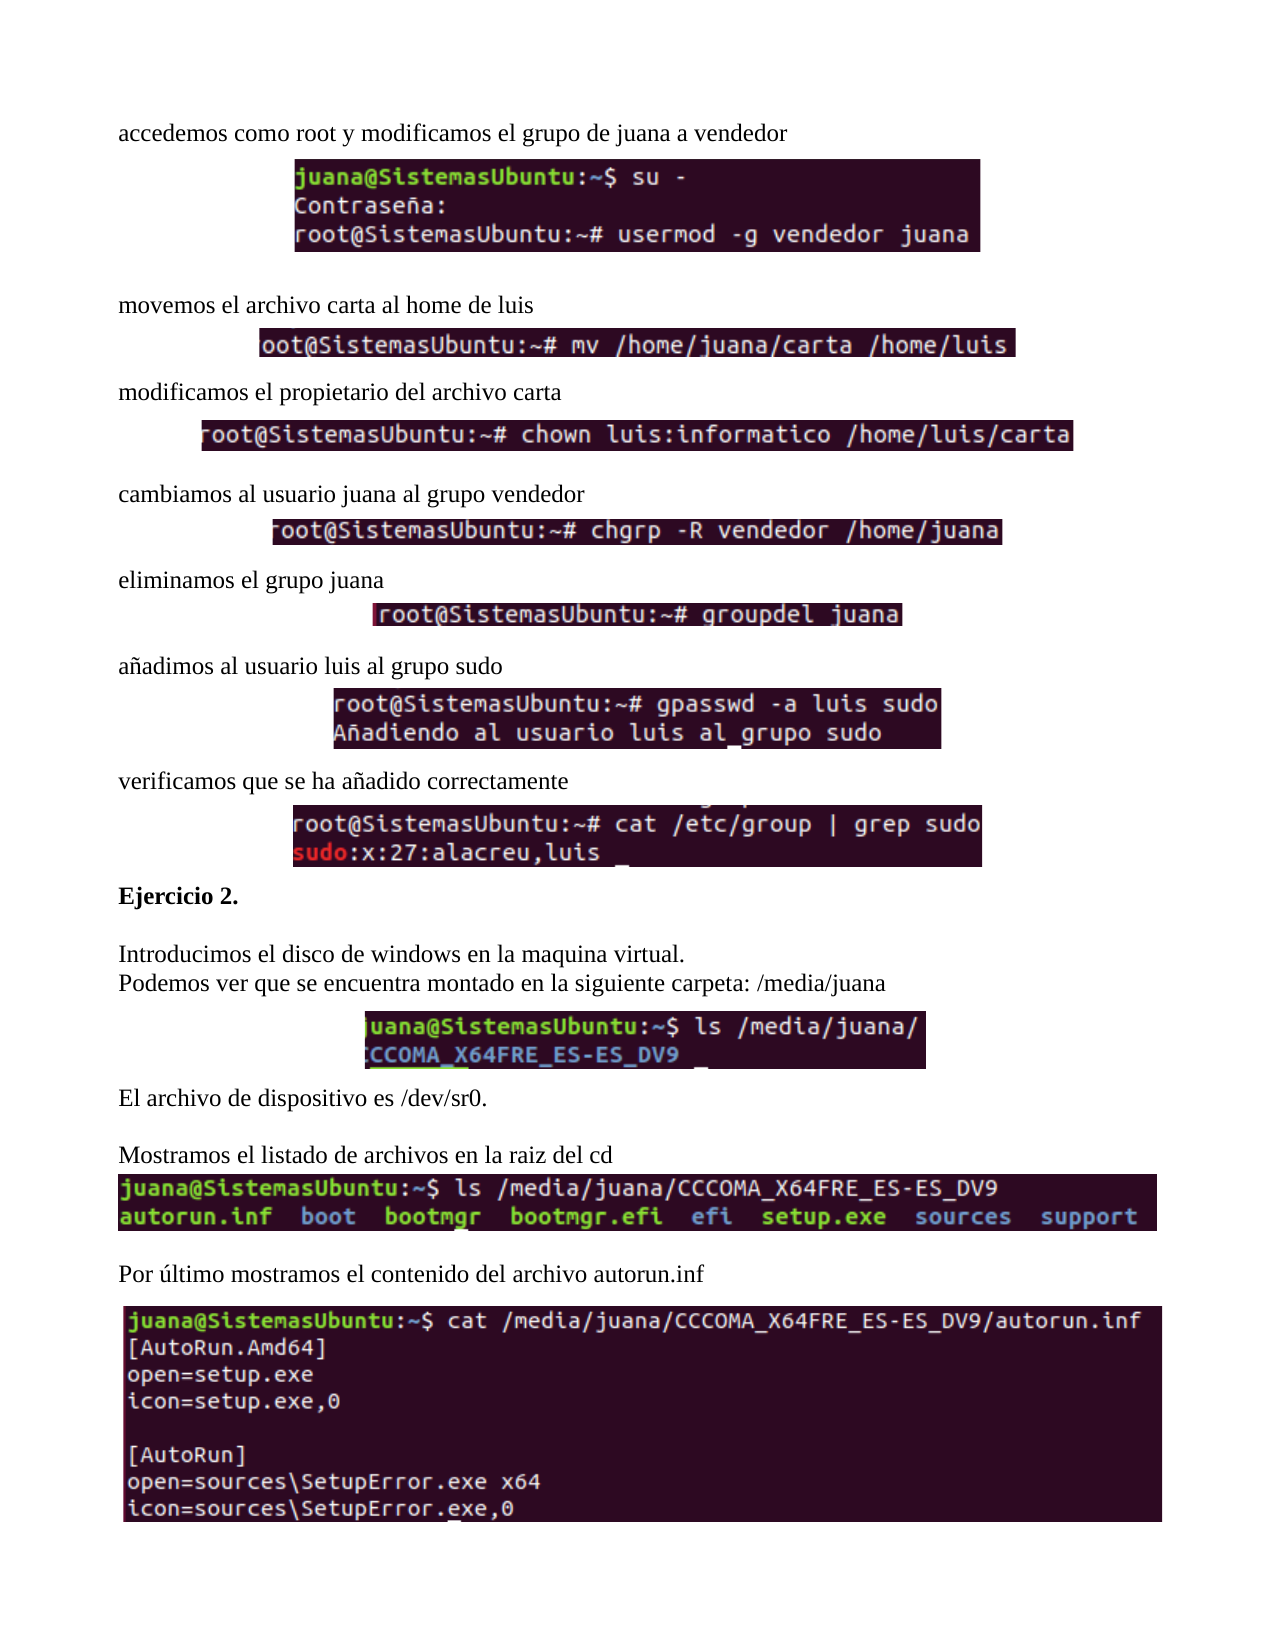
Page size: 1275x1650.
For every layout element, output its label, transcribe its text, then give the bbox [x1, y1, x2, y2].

text Introducimos el disco de windows en la maquina virtual. [118, 939, 1157, 968]
text eliminamos el grupo juana [118, 565, 1157, 594]
picture [294, 159, 981, 252]
picture [272, 519, 1003, 545]
picture [201, 420, 1074, 451]
picture [364, 1011, 926, 1069]
text El archivo de dispositivo es /dev/sr0. [118, 1083, 1157, 1111]
text movemos el archivo carta al home de luis [118, 291, 1157, 319]
text Mostramos el listado de archivos en la raiz del cd [118, 1140, 1157, 1169]
text añadimos al usuario luis al grupo sudo [118, 651, 1157, 680]
text Podemos ver que se encuentra montado en la siguiente carpeta: /media/juana [118, 968, 1157, 996]
text accedemos como root y modificamos el grupo de juana a vendedor [118, 118, 1157, 147]
picture [123, 1306, 1163, 1522]
text verificamos que se ha añadido correctamente [118, 766, 1157, 795]
text cambiamos al usuario juana al grupo vendedor [118, 479, 1157, 508]
text Por último mostramos el contenido del archivo autorun.inf [118, 1259, 1157, 1288]
picture [118, 1174, 1157, 1231]
picture [333, 688, 942, 749]
text modificamos el propietario del archivo carta [118, 377, 1157, 406]
picture [259, 328, 1016, 357]
picture [372, 603, 903, 626]
picture [293, 805, 983, 867]
text Ejercicio 2. [118, 881, 1157, 910]
